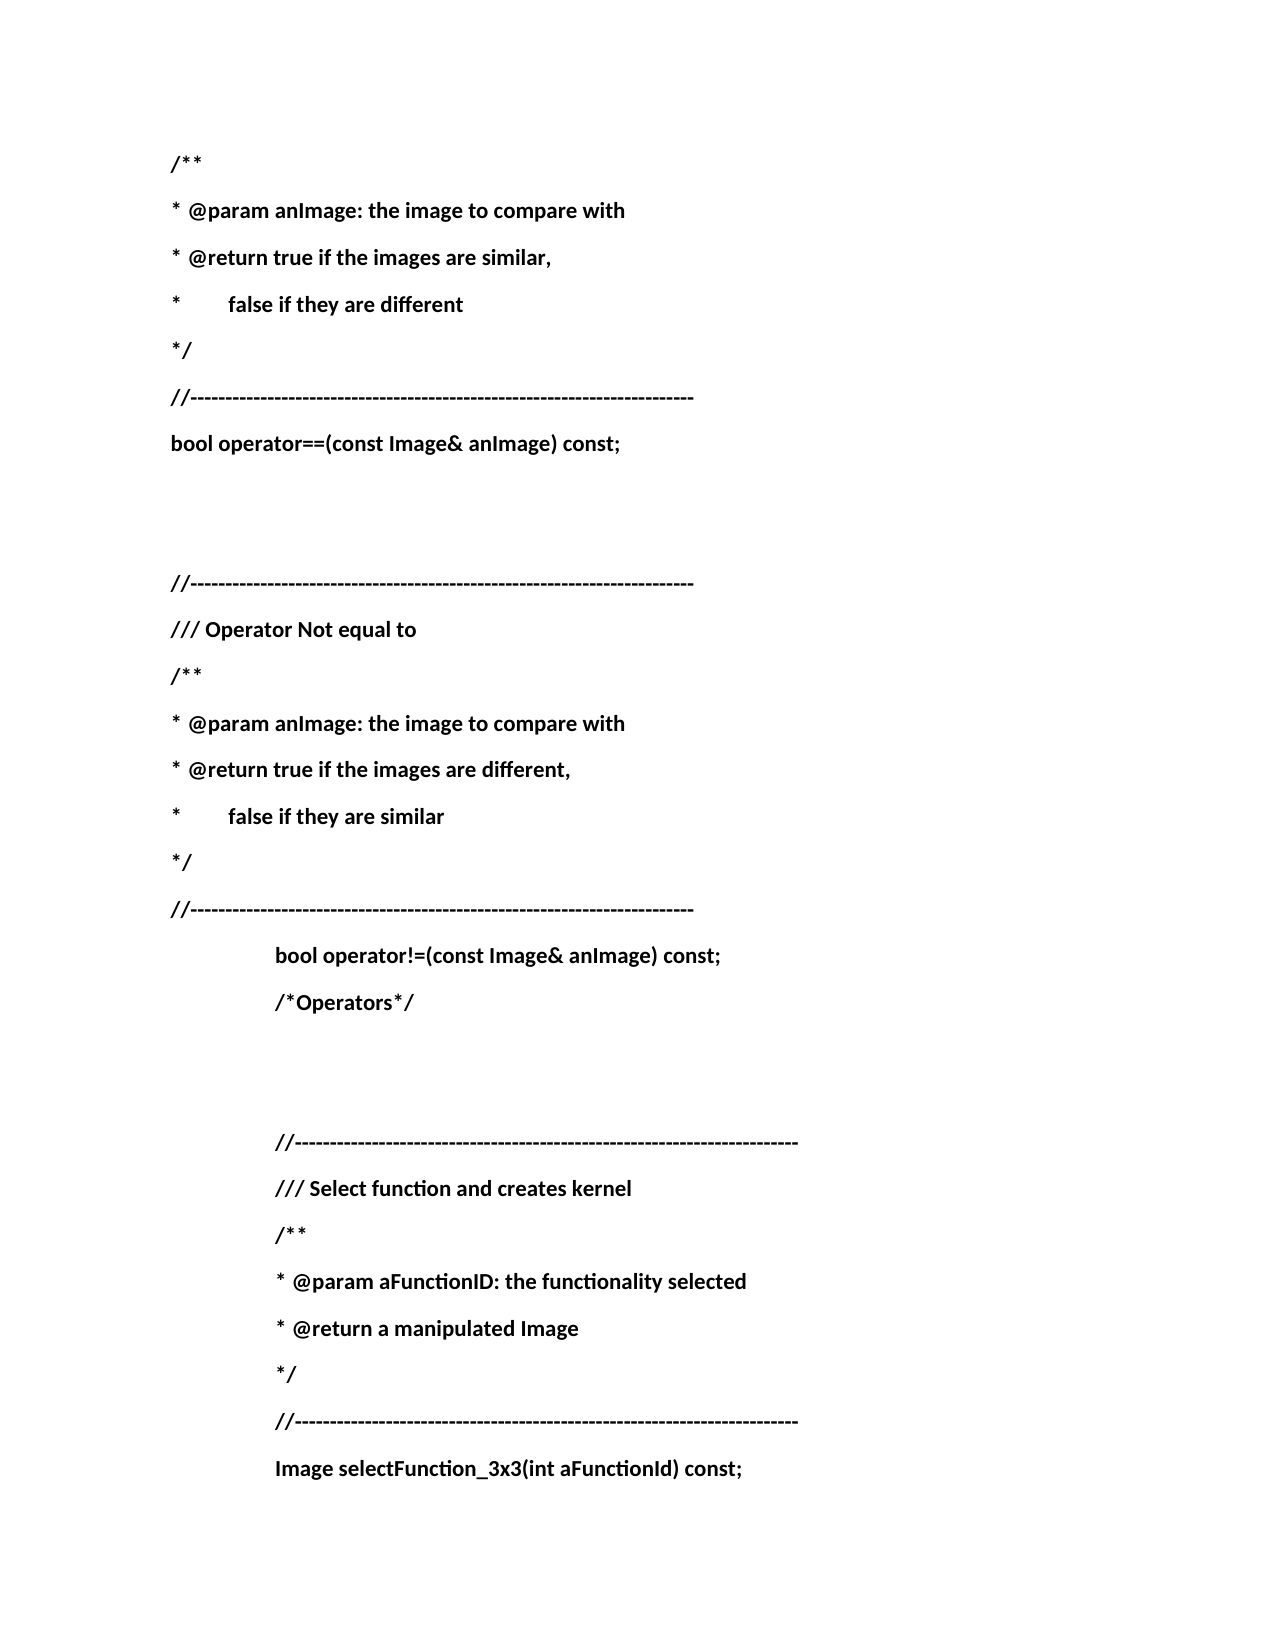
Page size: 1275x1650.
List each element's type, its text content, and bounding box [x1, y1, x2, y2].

text /** [150, 150, 1125, 178]
text * @param aFunctionID: the functionality selected [150, 1267, 1125, 1296]
text //------------------------------------------------------------------------ [150, 1128, 1125, 1156]
text * @return true if the images are similar, [150, 243, 1125, 271]
text //------------------------------------------------------------------------ [150, 1407, 1125, 1435]
text */ [150, 1361, 1125, 1389]
text //------------------------------------------------------------------------ [150, 569, 1125, 597]
text bool operator==(const Image& anImage) const; [150, 429, 1125, 457]
text /// Select function and creates kernel [150, 1174, 1125, 1202]
text /** [150, 1221, 1125, 1249]
text * @param anImage: the image to compare with [150, 709, 1125, 737]
text * @param anImage: the image to compare with [150, 197, 1125, 224]
text //------------------------------------------------------------------------ [150, 895, 1125, 923]
text /*Operators*/ [150, 988, 1125, 1016]
text */ [150, 848, 1125, 876]
text * false if they are different [150, 290, 1125, 318]
text */ [150, 336, 1125, 364]
text * @return true if the images are different, [150, 755, 1125, 783]
text Image selectFunction_3x3(int aFunctionId) const; [150, 1454, 1125, 1482]
text /// Operator Not equal to [150, 616, 1125, 644]
text * @return a manipulated Image [150, 1314, 1125, 1342]
text /** [150, 662, 1125, 690]
text bool operator!=(const Image& anImage) const; [150, 942, 1125, 969]
text * false if they are similar [150, 802, 1125, 830]
text //------------------------------------------------------------------------ [150, 383, 1125, 411]
